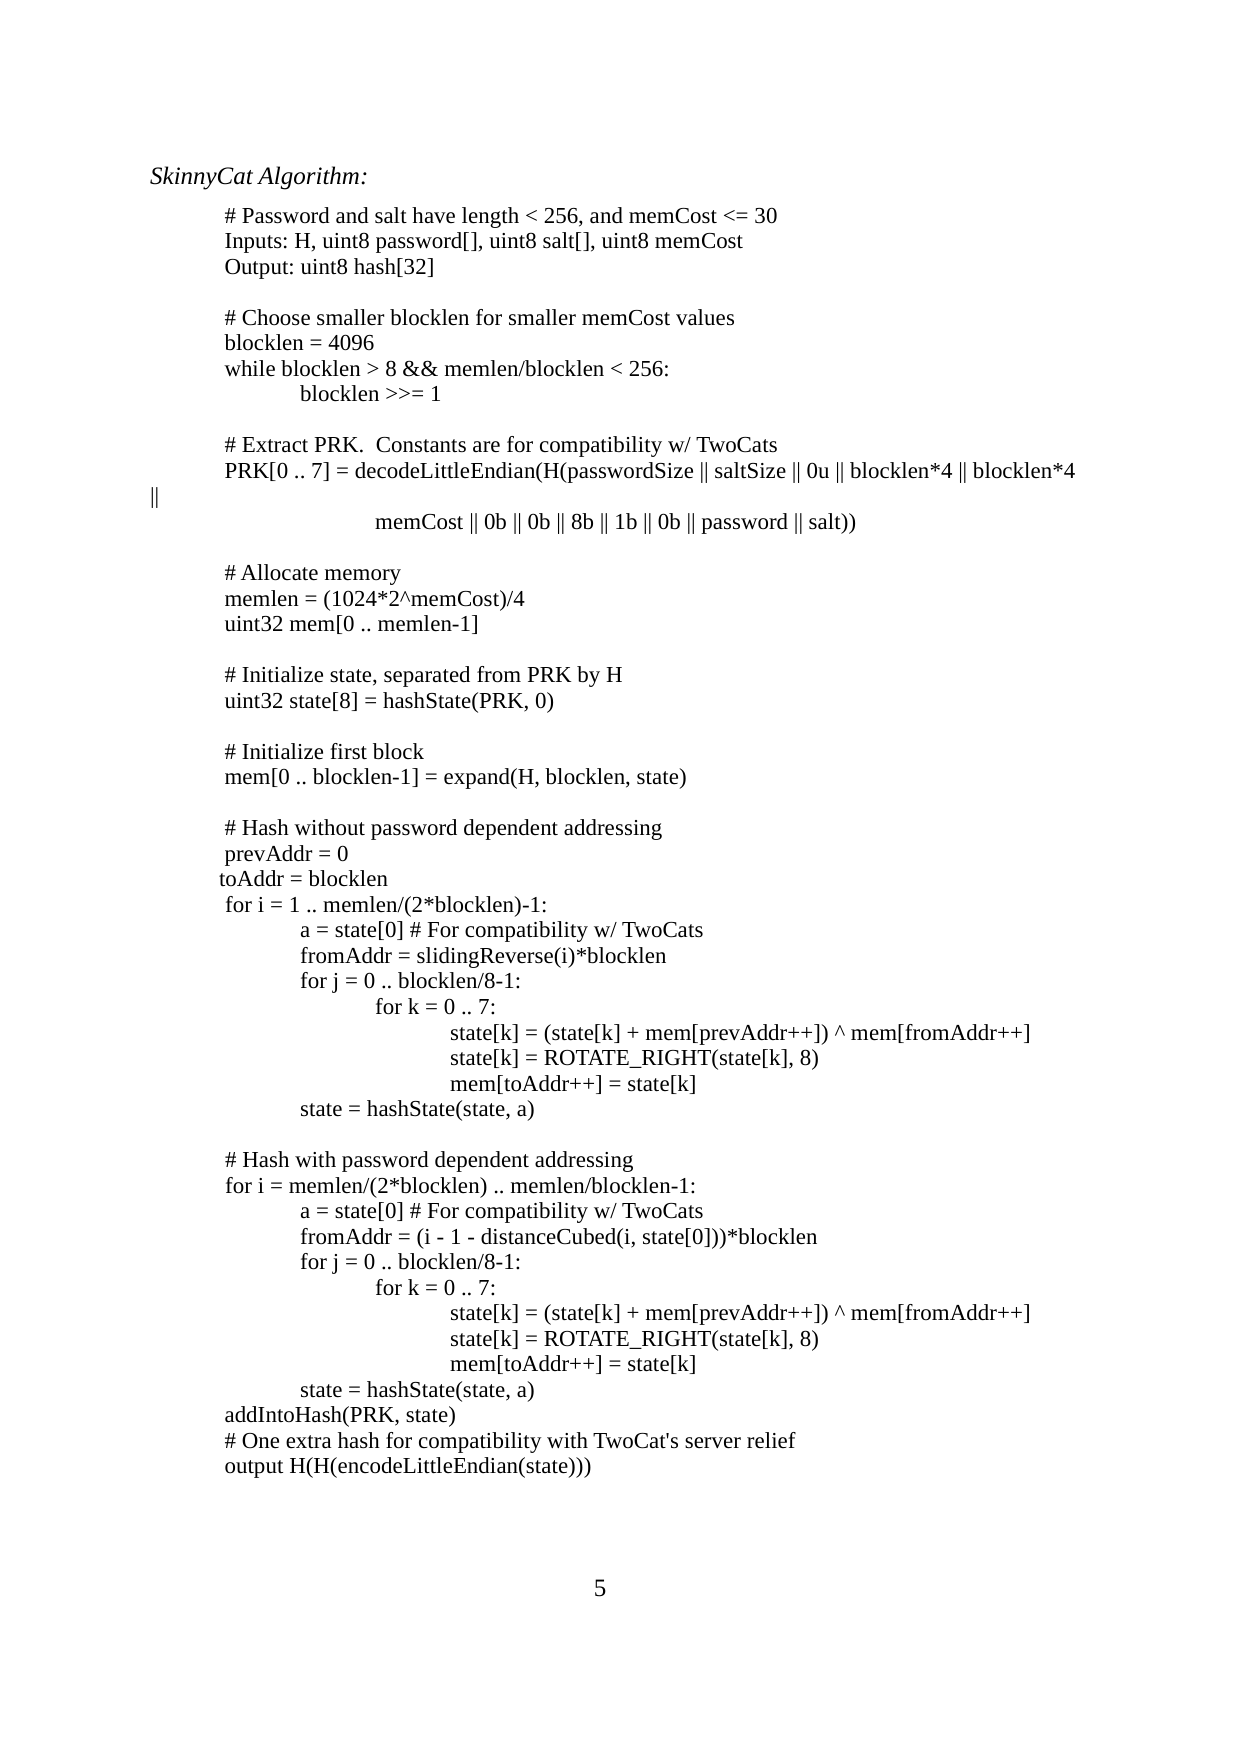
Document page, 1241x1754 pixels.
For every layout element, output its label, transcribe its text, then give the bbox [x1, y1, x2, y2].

text for i = memlen/(2*blocklen) .. memlen/blocklen-1: [150, 1172, 1091, 1198]
text memlen = (1024*2^memCost)/4 [150, 586, 1091, 611]
text for i = 1 .. memlen/(2*blocklen)-1: [150, 892, 1091, 917]
text a = state[0] # For compatibility w/ TwoCats [150, 1198, 1091, 1223]
text for j = 0 .. blocklen/8-1: [150, 968, 1091, 994]
text # Initialize state, separated from PRK by H [150, 662, 1091, 688]
text blocklen >>= 1 [150, 381, 1091, 407]
text state[k] = (state[k] + mem[prevAddr++]) ^ mem[fromAddr++] [150, 1019, 1091, 1045]
text for k = 0 .. 7: [150, 1274, 1091, 1300]
text memCost || 0b || 0b || 8b || 1b || 0b || password || salt)) [150, 509, 1091, 534]
text uint32 state[8] = hashState(PRK, 0) [150, 688, 1091, 713]
text # Choose smaller blocklen for smaller memCost values [150, 305, 1091, 330]
text prevAddr = 0 [150, 841, 1091, 866]
text fromAddr = (i - 1 - distanceCubed(i, state[0]))*blocklen [150, 1223, 1091, 1249]
text # Password and salt have length < 256, and memCost <= 30 [150, 203, 1091, 228]
text # Hash with password dependent addressing [150, 1147, 1091, 1172]
text Output: uint8 hash[32] [150, 254, 1091, 279]
text mem[toAddr++] = state[k] [150, 1351, 1091, 1377]
text PRK[0 .. 7] = decodeLittleEndian(H(passwordSize || saltSize || 0u || blocklen*4 || blocklen*4 || [150, 458, 1091, 509]
text state = hashState(state, a) [150, 1096, 1091, 1121]
text mem[0 .. blocklen-1] = expand(H, blocklen, state) [150, 764, 1091, 790]
text # Hash without password dependent addressing [150, 815, 1091, 841]
text toAddr = blocklen [150, 866, 1091, 892]
text SkinnyCat Algorithm: [150, 162, 1091, 190]
text blocklen = 4096 [150, 330, 1091, 356]
text fromAddr = slidingReverse(i)*blocklen [150, 943, 1091, 968]
text state[k] = (state[k] + mem[prevAddr++]) ^ mem[fromAddr++] [150, 1300, 1091, 1326]
text # Extract PRK. Constants are for compatibility w/ TwoCats [150, 432, 1091, 458]
text # One extra hash for compatibility with TwoCat's server relief [150, 1428, 1091, 1453]
text for j = 0 .. blocklen/8-1: [150, 1249, 1091, 1274]
text state[k] = ROTATE_RIGHT(state[k], 8) [150, 1326, 1091, 1351]
text addIntoHash(PRK, state) [150, 1402, 1091, 1428]
text # Initialize first block [150, 739, 1091, 764]
text Inputs: H, uint8 password[], uint8 salt[], uint8 memCost [150, 228, 1091, 254]
text a = state[0] # For compatibility w/ TwoCats [150, 917, 1091, 943]
text state[k] = ROTATE_RIGHT(state[k], 8) [150, 1045, 1091, 1070]
text while blocklen > 8 && memlen/blocklen < 256: [150, 356, 1091, 381]
text state = hashState(state, a) [150, 1377, 1091, 1402]
text output H(H(encodeLittleEndian(state))) [150, 1453, 1091, 1479]
text # Allocate memory [150, 560, 1091, 586]
text uint32 mem[0 .. memlen-1] [150, 611, 1091, 637]
text for k = 0 .. 7: [150, 994, 1091, 1019]
text mem[toAddr++] = state[k] [150, 1070, 1091, 1096]
